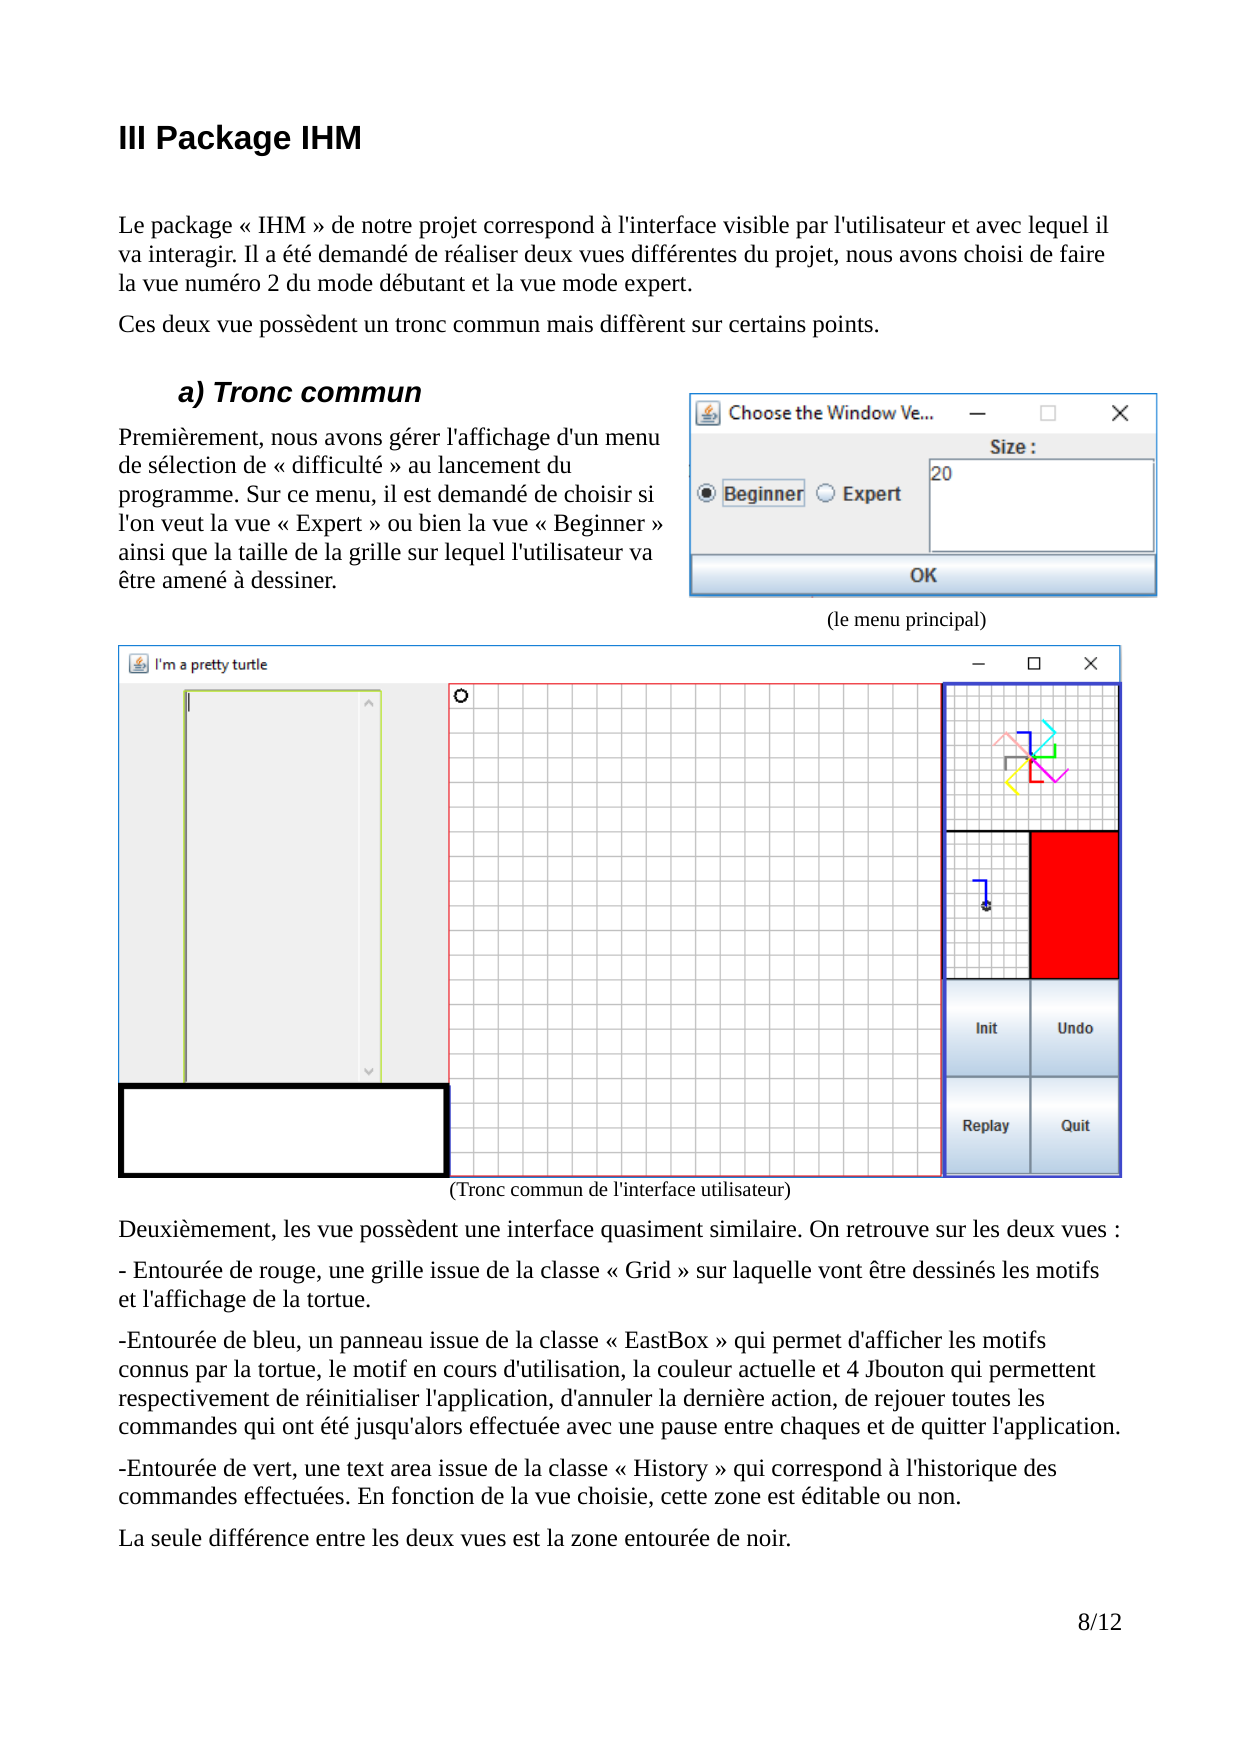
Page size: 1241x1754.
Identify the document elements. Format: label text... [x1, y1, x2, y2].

picture [118, 645, 1123, 1178]
text Ces deux vue possèdent un tronc commun mais diffèrent sur certains points. [118, 309, 1122, 338]
subtitle a) Tronc commun [118, 376, 1122, 409]
text -Entourée de vert, une text area issue de la classe « History » qui correspond à l'historique des commandes effectuées. En fonction de la vue choisie, cette zone est éditable ou non. [118, 1453, 1122, 1510]
subtitle III Package IHM [118, 118, 1122, 157]
text -Entourée de bleu, un panneau issue de la classe « EastBox » qui permet d'afficher les motifs connus par la tortue, le motif en cours d'utilisation, la couleur actuelle et 4 Jbouton qui permettent respectivement de réinitialiser l'application, d'annuler la dernière action, de rejouer toutes les commandes qui ont été jusqu'alors effectuée avec une pause entre chaques et de quitter l'application. [118, 1325, 1122, 1440]
text - Entourée de rouge, une grille issue de la classe « Grid » sur laquelle vont être dessinés les motifs et l'affichage de la tortue. [118, 1255, 1122, 1313]
text (le menu principal) [118, 607, 1122, 631]
text Premièrement, nous avons gérer l'affichage d'un menu de sélection de « difficulté » au lancement du programme. Sur ce menu, il est demandé de choisir si l'on veut la vue « Expert » ou bien la vue « Beginner » ainsi que la taille de la grille sur lequel l'utilisateur va être amené à dessiner. [118, 422, 688, 594]
text (Tronc commun de l'interface utilisateur) [118, 1178, 1122, 1201]
text Deuxièmement, les vue possèdent une interface quasiment similaire. On retrouve sur les deux vues : [118, 1214, 1122, 1243]
picture [688, 393, 1158, 598]
text Le package « IHM » de notre projet correspond à l'interface visible par l'utilisateur et avec lequel il va interagir. Il a été demandé de réaliser deux vues différentes du projet, nous avons choisi de faire la vue numéro 2 du mode débutant et la vue mode expert. [118, 211, 1122, 297]
text La seule différence entre les deux vues est la zone entourée de noir. [118, 1523, 1122, 1551]
